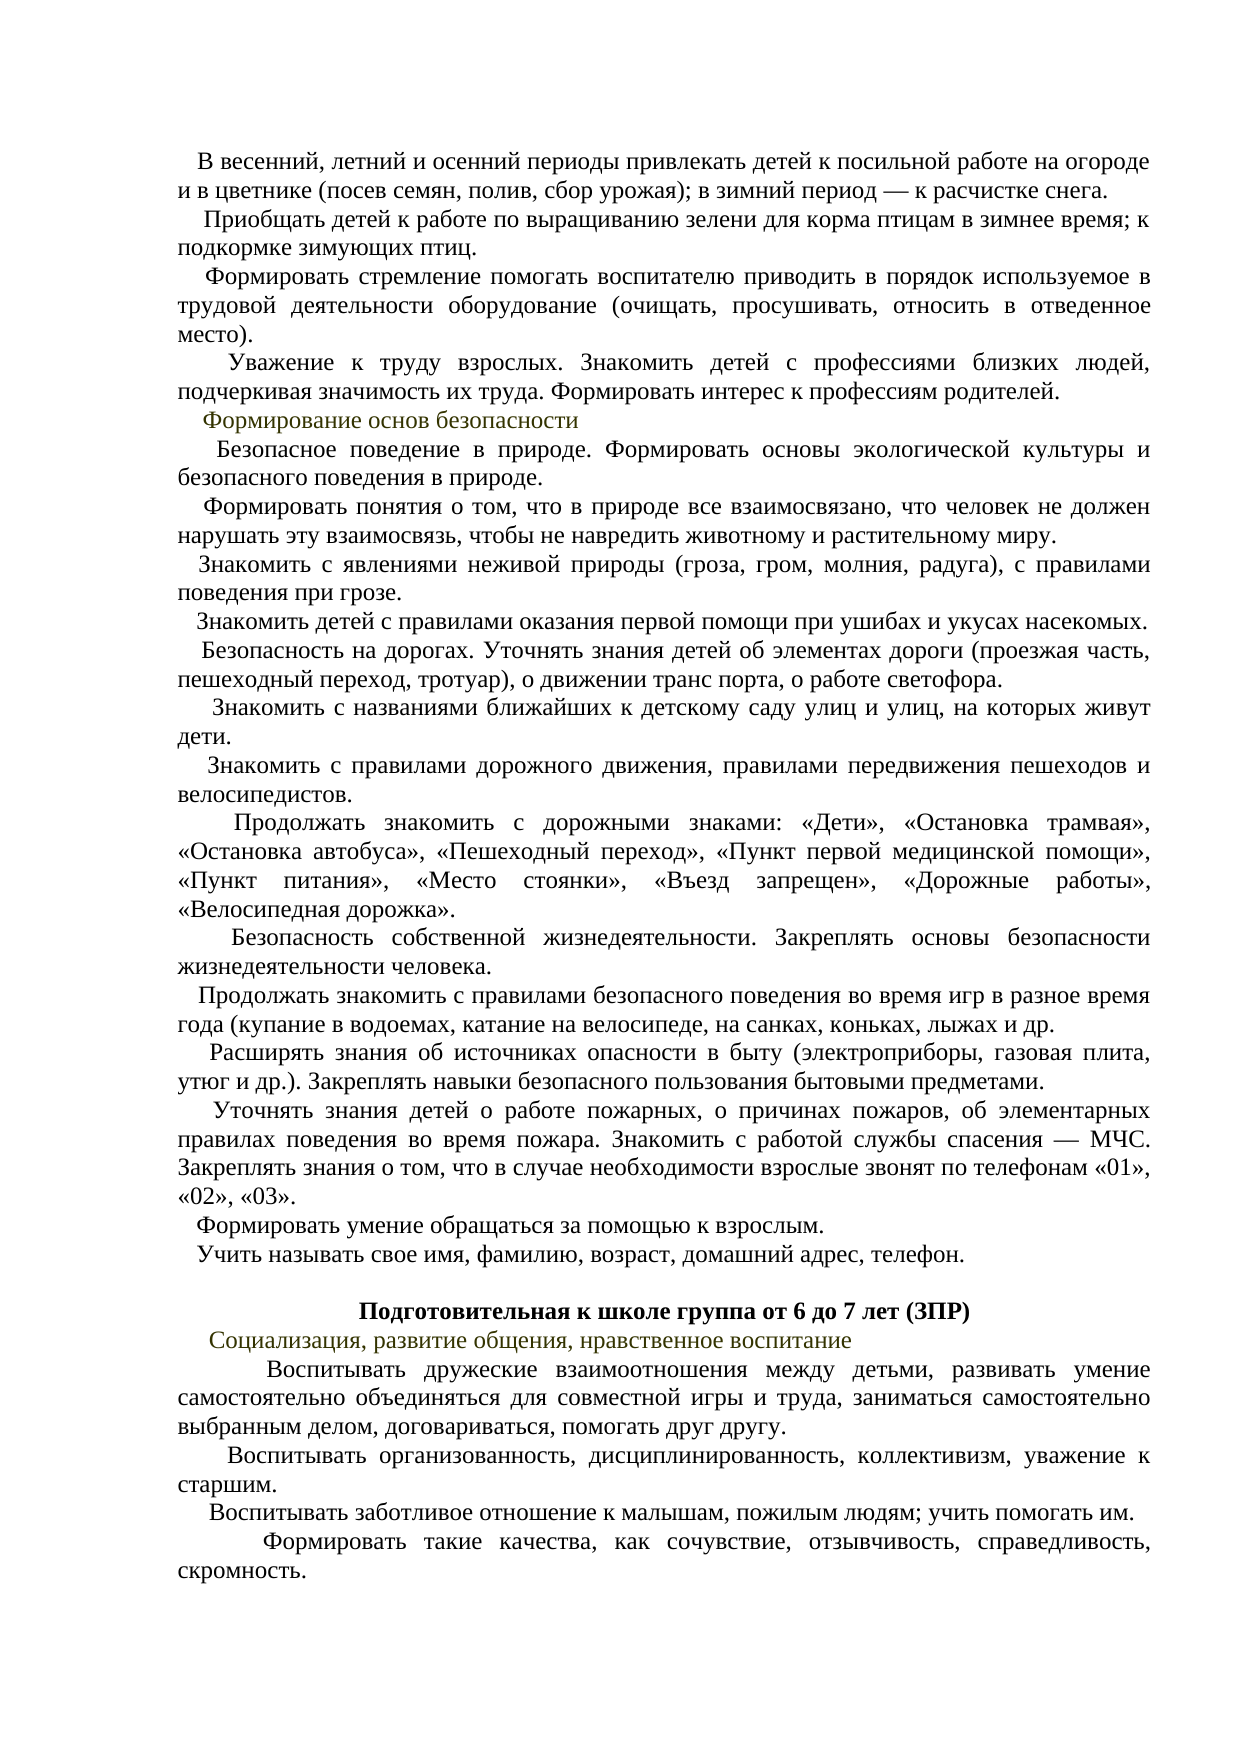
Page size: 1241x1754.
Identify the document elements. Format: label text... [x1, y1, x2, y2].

text Уважение к труду взрослых. Знакомить детей с профессиями близких людей, подчеркивая значимость их труда. Формировать интерес к профессиям родителей. [177, 347, 1152, 405]
text Формирование основ безопасности [177, 405, 1152, 434]
text Безопасность собственной жизнедеятельности. Закреплять основы безопасности жизнедеятельности человека. [177, 922, 1152, 980]
text Безопасность на дорогах. Уточнять знания детей об элементах дороги (проезжая часть, пешеходный переход, тротуар), о движении транс порта, о работе светофора. [177, 635, 1152, 692]
text Знакомить с названиями ближайших к детскому саду улиц и улиц, на которых живут дети. [177, 692, 1152, 750]
text Формировать стремление помогать воспитателю приводить в порядок используемое в трудовой деятельности оборудование (очищать, просушивать, относить в отведенное место). [177, 261, 1152, 347]
text Знакомить с правилами дорожного движения, правилами передвижения пешеходов и велосипедистов. [177, 750, 1152, 807]
text Воспитывать заботливое отношение к малышам, пожилым людям; учить помогать им. [177, 1497, 1152, 1526]
text Формировать умение обращаться за помощью к взрослым. [177, 1210, 1152, 1239]
text Воспитывать организованность, дисциплинированность, коллективизм, уважение к старшим. [177, 1440, 1152, 1497]
text Знакомить детей с правилами оказания первой помощи при ушибах и укусах насекомых. [177, 606, 1152, 635]
text Социализация, развитие общения, нравственное воспитание [177, 1325, 1152, 1354]
text Формировать понятия о том, что в природе все взаимосвязано, что человек не должен нарушать эту взаимосвязь, чтобы не навредить животному и растительному миру. [177, 491, 1152, 549]
text Расширять знания об источниках опасности в быту (электроприборы, газовая плита, утюг и др.). Закреплять навыки безопасного пользования бытовыми предметами. [177, 1037, 1152, 1095]
text Подготовительная к школе группа от 6 до 7 лет (ЗПР) [177, 1296, 1152, 1325]
text Формировать такие качества, как сочувствие, отзывчивость, справедливость, скромность. [177, 1526, 1152, 1584]
text Воспитывать дружеские взаимоотношения между детьми, развивать умение самостоятельно объединяться для совместной игры и труда, заниматься самостоятельно выбранным делом, договариваться, помогать друг другу. [177, 1354, 1152, 1440]
text Уточнять знания детей о работе пожарных, о причинах пожаров, об элементарных правилах поведения во время пожара. Знакомить с работой службы спасения — МЧС. Закреплять знания о том, что в случае необходимости взрослые звонят по телефонам «01», «02», «03». [177, 1095, 1152, 1210]
text Учить называть свое имя, фамилию, возраст, домашний адрес, телефон. [177, 1239, 1152, 1267]
text Знакомить с явлениями неживой природы (гроза, гром, молния, радуга), с правилами поведения при грозе. [177, 549, 1152, 606]
text Продолжать знакомить с дорожными знаками: «Дети», «Остановка трамвая», «Остановка автобуса», «Пешеходный переход», «Пункт первой медицинской помощи», «Пункт питания», «Место стоянки», «Въезд запрещен», «Дорожные работы», «Велосипедная дорожка». [177, 807, 1152, 922]
text В весенний, летний и осенний периоды привлекать детей к посильной работе на огороде и в цветнике (посев семян, полив, сбор урожая); в зимний период — к расчистке снега. [177, 146, 1152, 204]
text Продолжать знакомить с правилами безопасного поведения во время игр в разное время года (купание в водоемах, катание на велосипеде, на санках, коньках, лыжах и др. [177, 980, 1152, 1037]
text Приобщать детей к работе по выращиванию зелени для корма птицам в зимнее время; к подкормке зимующих птиц. [177, 204, 1152, 261]
text Безопасное поведение в природе. Формировать основы экологической культуры и безопасного поведения в природе. [177, 434, 1152, 491]
